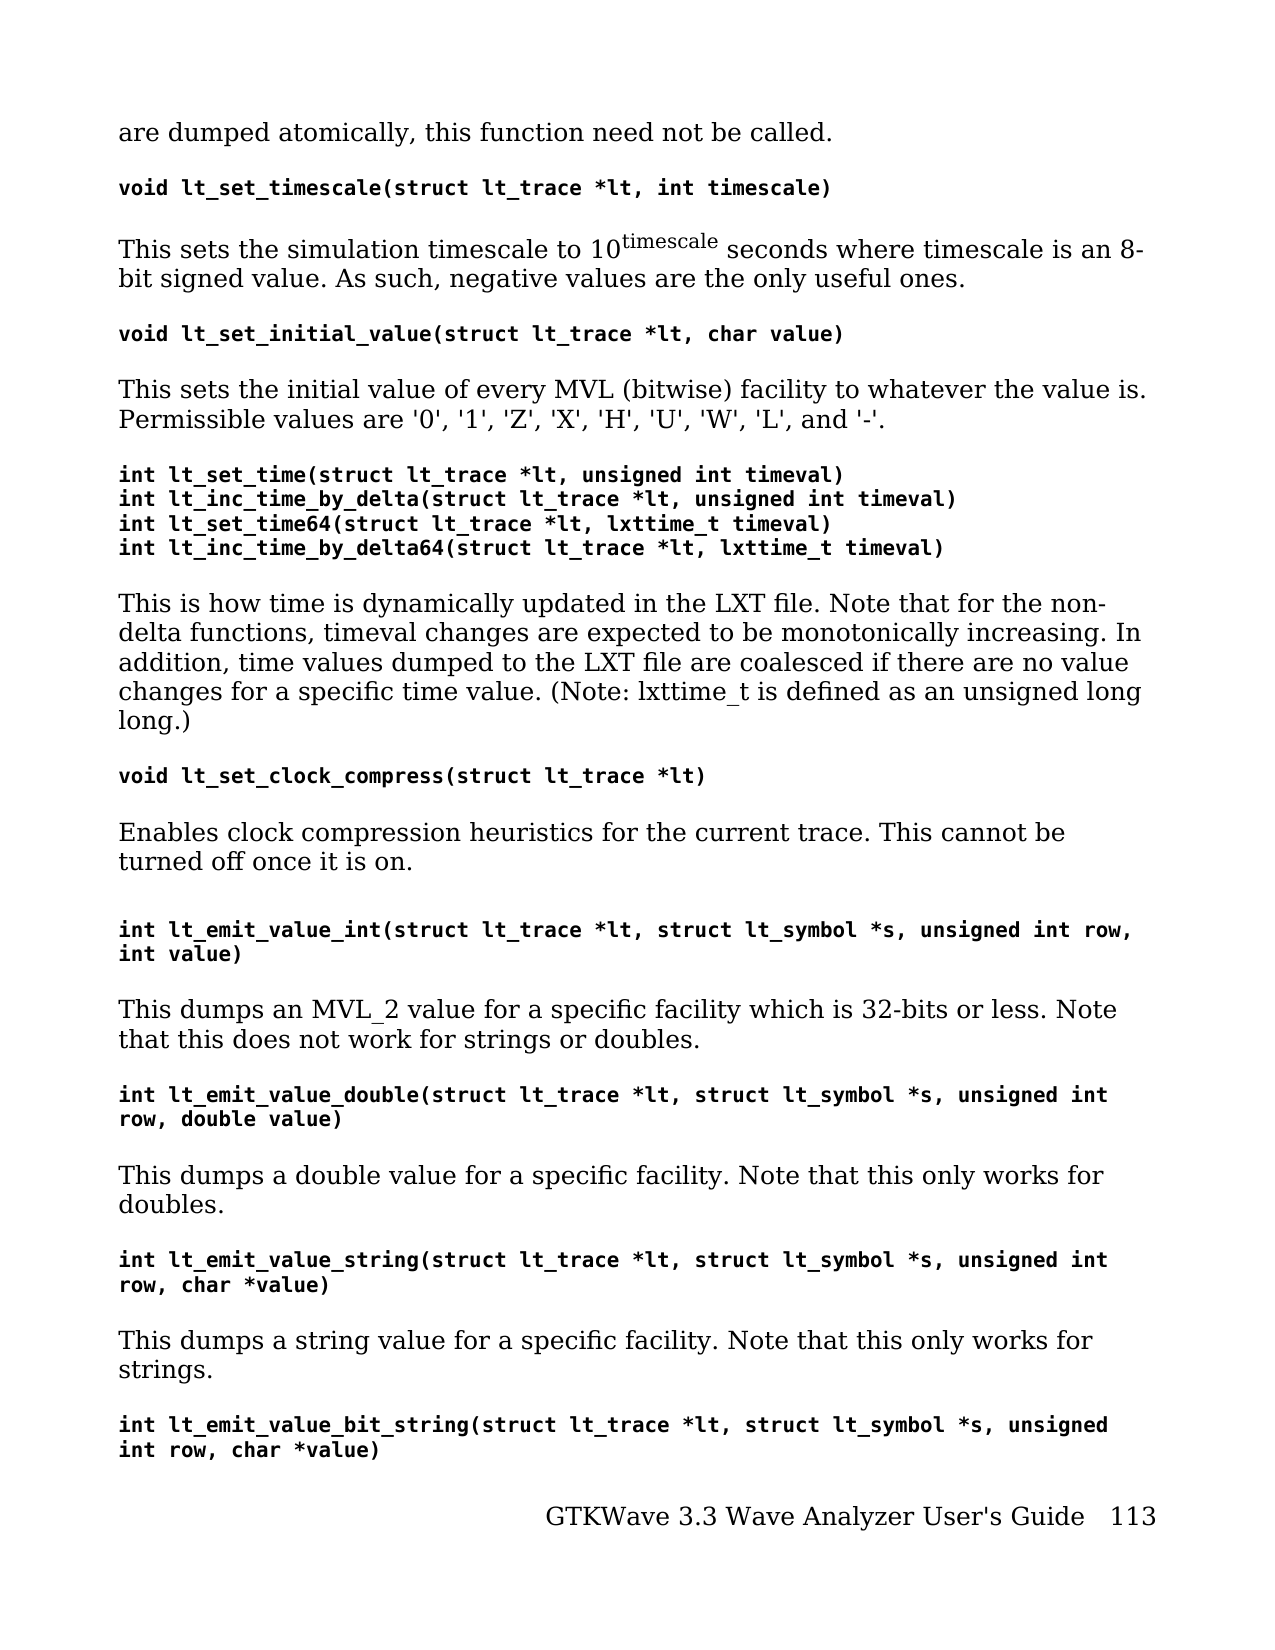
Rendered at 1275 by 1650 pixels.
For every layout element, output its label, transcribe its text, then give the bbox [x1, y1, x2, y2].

text int lt_emit_value_int(struct lt_trace *lt, struct lt_symbol *s, unsigned int row, int value) [118, 918, 1157, 966]
text void lt_set_initial_value(struct lt_trace *lt, char value) [118, 322, 1157, 347]
text int lt_set_time(struct lt_trace *lt, unsigned int timeval) int lt_inc_time_by_delta(struct lt_trace *lt, unsigned int timeval) int lt_set_time64(struct lt_trace *lt, lxttime_t timeval) int lt_inc_time_by_delta64(struct lt_trace *lt, lxttime_t timeval) [118, 463, 1157, 560]
text are dumped atomically, this function need not be called. [118, 118, 1157, 147]
text This dumps an MVL_2 value for a specific facility which is 32-bits or less. Note that this does not work for strings or doubles. [118, 966, 1157, 1054]
text This dumps a double value for a specific facility. Note that this only works for doubles. [118, 1161, 1157, 1219]
text int lt_emit_value_bit_string(struct lt_trace *lt, struct lt_symbol *s, unsigned int row, char *value) [118, 1413, 1157, 1462]
text Enables clock compression heuristics for the current trace. This cannot be turned off once it is on. [118, 789, 1157, 876]
text int lt_emit_value_string(struct lt_trace *lt, struct lt_symbol *s, unsigned int row, char *value) [118, 1248, 1157, 1297]
text This sets the initial value of every MVL (bitwise) facility to whatever the value is. Permissible values are '0', '1', 'Z', 'X', 'H', 'U', 'W', 'L', and '-'. [118, 347, 1157, 434]
text This sets the simulation timescale to 10timescale seconds where timescale is an 8-bit signed value. As such, negative values are the only useful ones. [118, 201, 1157, 293]
text This is how time is dynamically updated in the LXT file. Note that for the non-delta functions, timeval changes are expected to be monotonically increasing. In addition, time values dumped to the LXT file are coalesced if there are no value changes for a specific time value. (Note: lxttime_t is defined as an unsigned long long.) [118, 560, 1157, 735]
text int lt_emit_value_double(struct lt_trace *lt, struct lt_symbol *s, unsigned int row, double value) [118, 1083, 1157, 1132]
text void lt_set_clock_compress(struct lt_trace *lt) [118, 764, 1157, 789]
text This dumps a string value for a specific facility. Note that this only works for strings. [118, 1297, 1157, 1384]
text void lt_set_timescale(struct lt_trace *lt, int timescale) [118, 176, 1157, 201]
